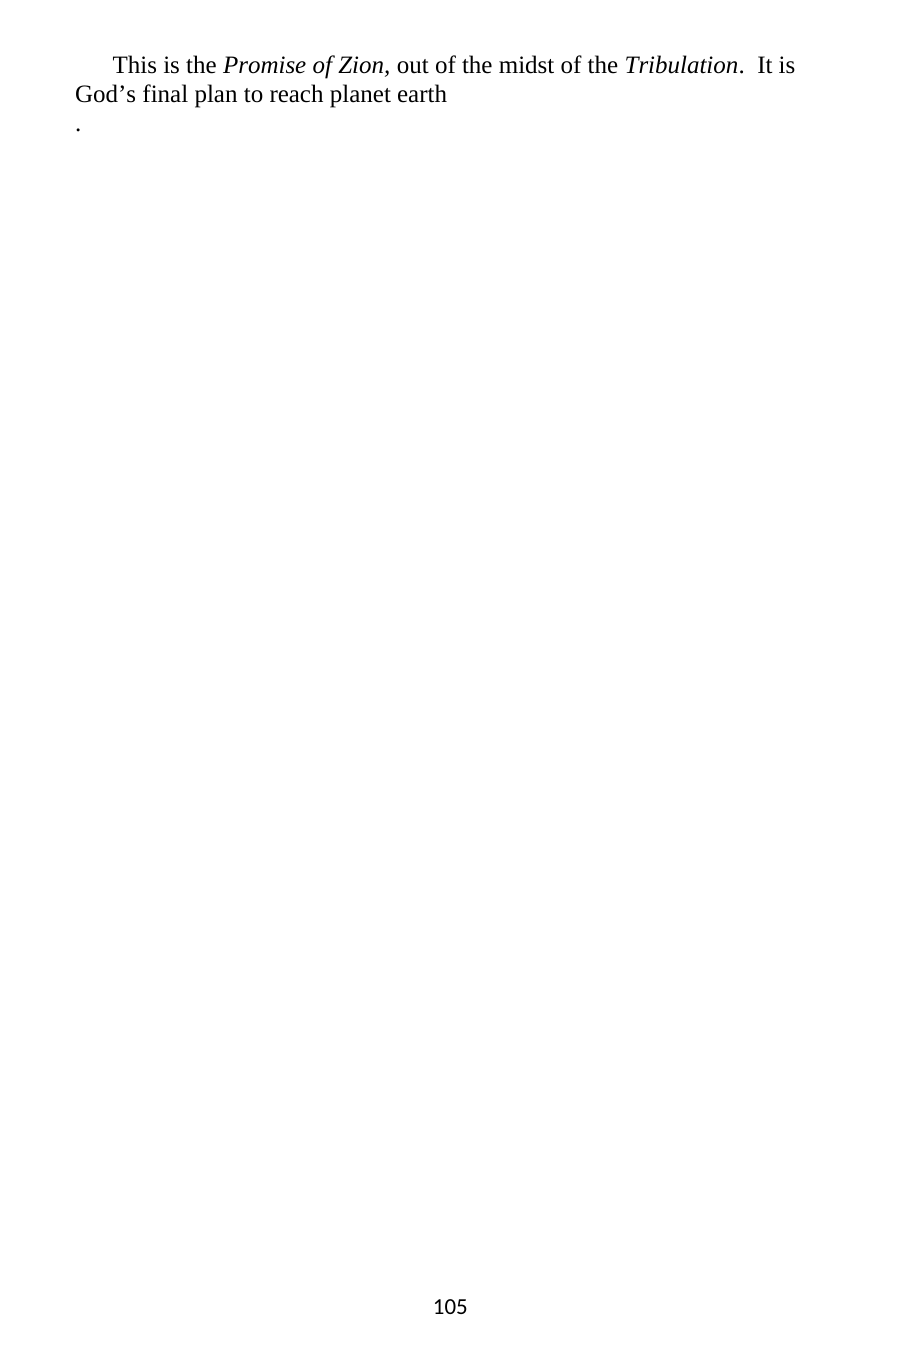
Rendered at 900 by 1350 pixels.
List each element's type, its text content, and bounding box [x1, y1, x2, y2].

text This is the Promise of Zion, out of the midst of the Tribulation. It is God’s final plan to reach planet earth [75, 51, 825, 108]
text . [75, 108, 825, 137]
